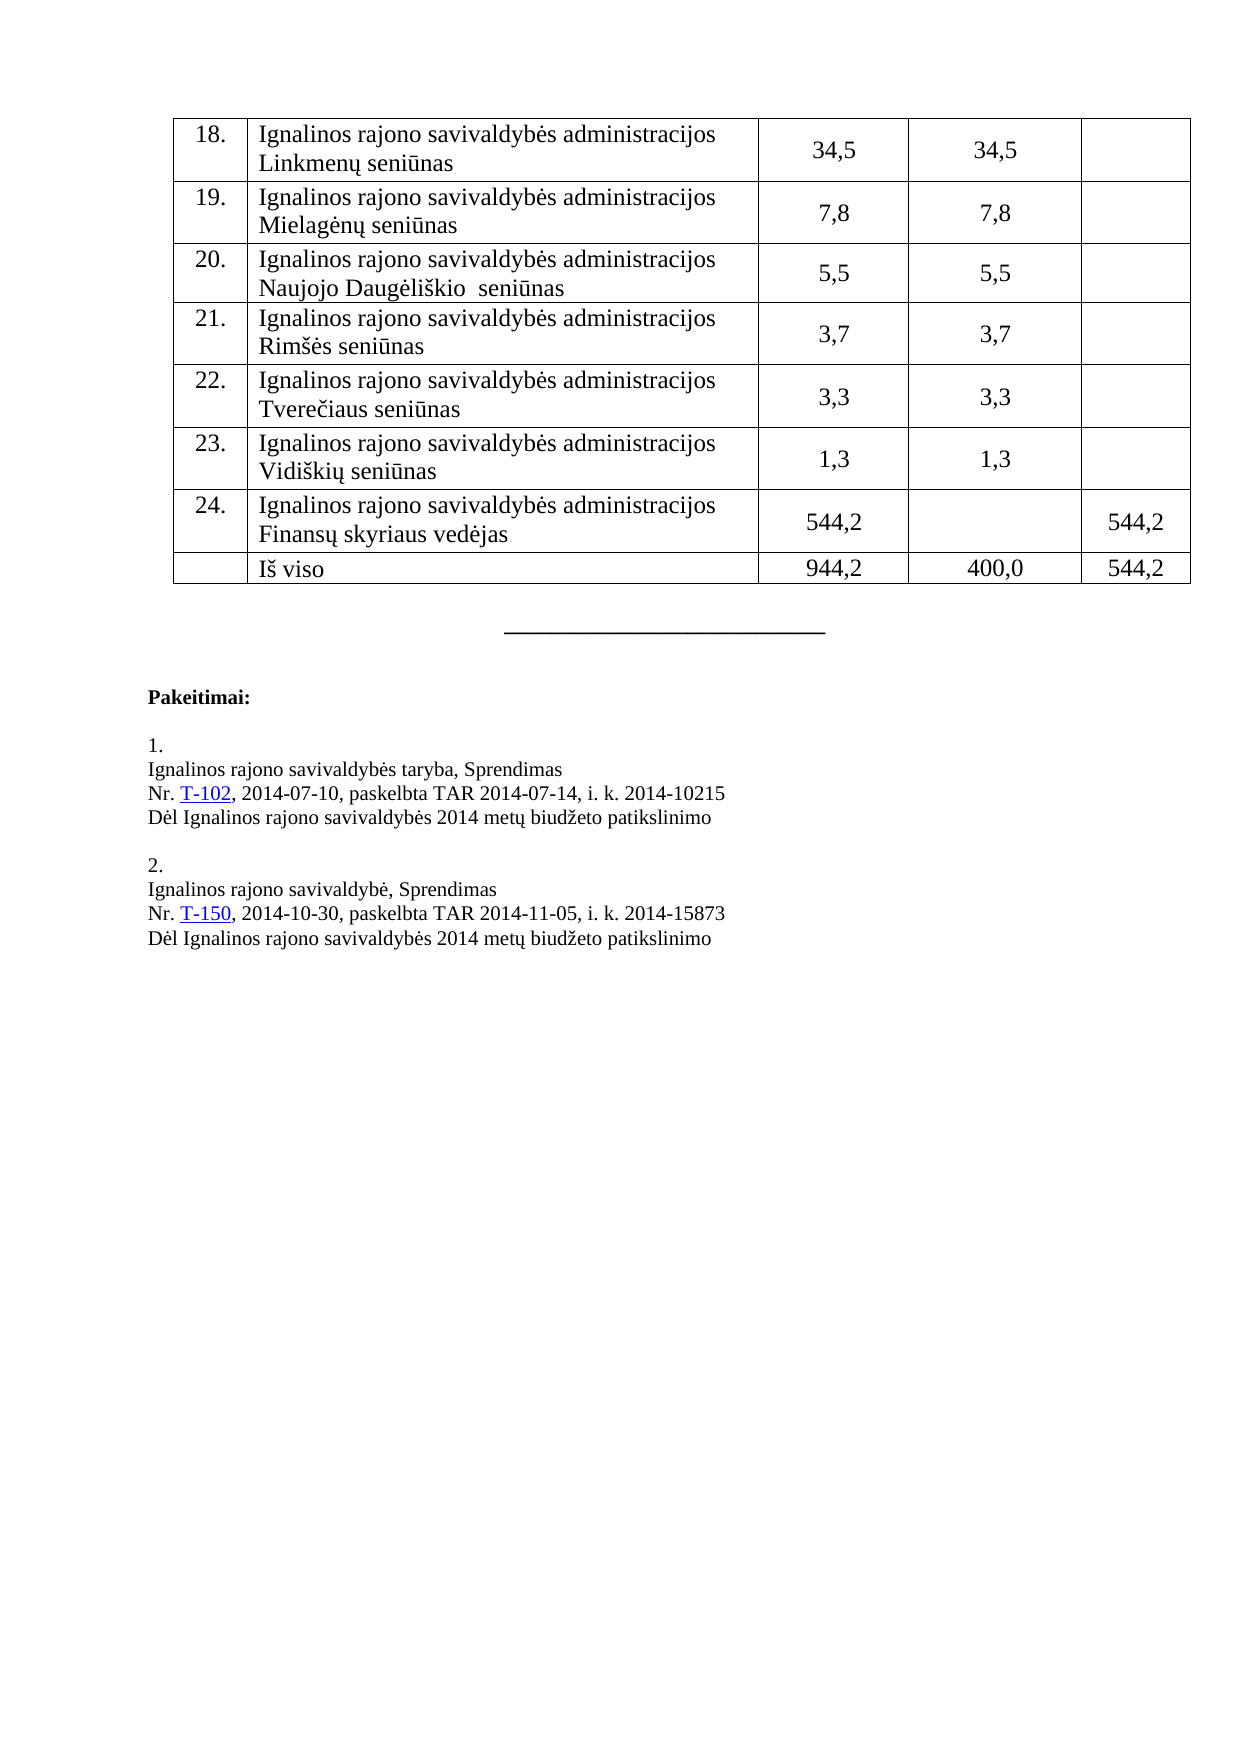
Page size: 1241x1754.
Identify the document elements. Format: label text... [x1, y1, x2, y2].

table_cell Ignalinos rajono savivaldybės administracijos Vidiškių seniūnas [248, 428, 758, 489]
table_cell [909, 490, 1081, 552]
table_cell 544,2 [1082, 490, 1190, 552]
table_cell 34,5 [909, 119, 1081, 181]
table_cell 34,5 [759, 119, 908, 181]
table_cell Ignalinos rajono savivaldybės administracijos Rimšės seniūnas [248, 303, 758, 364]
table_cell 3,3 [759, 365, 908, 427]
table_cell [1082, 428, 1190, 489]
table_cell 19. [174, 182, 247, 243]
text Pakeitimai: [148, 685, 1181, 709]
table_cell Ignalinos rajono savivaldybės administracijos Naujojo Daugėliškio seniūnas [248, 244, 758, 302]
table_cell 544,2 [759, 490, 908, 552]
table_cell [174, 553, 247, 583]
table_cell 3,7 [909, 303, 1081, 364]
table_cell 3,7 [759, 303, 908, 364]
table_cell 1,3 [759, 428, 908, 489]
text Nr. T-102, 2014-07-10, paskelbta TAR 2014-07-14, i. k. 2014-10215 [148, 781, 1181, 805]
table_cell 18. [174, 119, 247, 181]
table_cell Iš viso [248, 553, 758, 583]
table_cell [1082, 182, 1190, 243]
text Nr. T-150, 2014-10-30, paskelbta TAR 2014-11-05, i. k. 2014-15873 [148, 901, 1181, 925]
text 2. [148, 853, 1181, 877]
table_cell 20. [174, 244, 247, 302]
table_cell 7,8 [909, 182, 1081, 243]
table_cell [1082, 303, 1190, 364]
table_cell [1082, 119, 1190, 181]
table_cell [1082, 244, 1190, 302]
table_cell 7,8 [759, 182, 908, 243]
table_cell 23. [174, 428, 247, 489]
table_cell Ignalinos rajono savivaldybės administracijos Tverečiaus seniūnas [248, 365, 758, 427]
text Dėl Ignalinos rajono savivaldybės 2014 metų biudžeto patikslinimo [148, 805, 1181, 829]
table_cell 400,0 [909, 553, 1081, 583]
text 1. [148, 733, 1181, 757]
table_cell 5,5 [909, 244, 1081, 302]
table_cell Ignalinos rajono savivaldybės administracijos Mielagėnų seniūnas [248, 182, 758, 243]
text Dėl Ignalinos rajono savivaldybės 2014 metų biudžeto patikslinimo [148, 925, 1181, 949]
text Ignalinos rajono savivaldybės taryba, Sprendimas [148, 757, 1181, 781]
text ____________________________ [148, 610, 1181, 637]
table_cell 3,3 [909, 365, 1081, 427]
text Ignalinos rajono savivaldybė, Sprendimas [148, 877, 1181, 901]
table_cell 21. [174, 303, 247, 364]
table_cell Ignalinos rajono savivaldybės administracijos Linkmenų seniūnas [248, 119, 758, 181]
table_cell 5,5 [759, 244, 908, 302]
table_cell 24. [174, 490, 247, 552]
table_cell [1082, 365, 1190, 427]
table_cell 944,2 [759, 553, 908, 583]
table_cell Ignalinos rajono savivaldybės administracijos Finansų skyriaus vedėjas [248, 490, 758, 552]
table_cell 22. [174, 365, 247, 427]
table_cell 1,3 [909, 428, 1081, 489]
table_cell 544,2 [1082, 553, 1190, 583]
